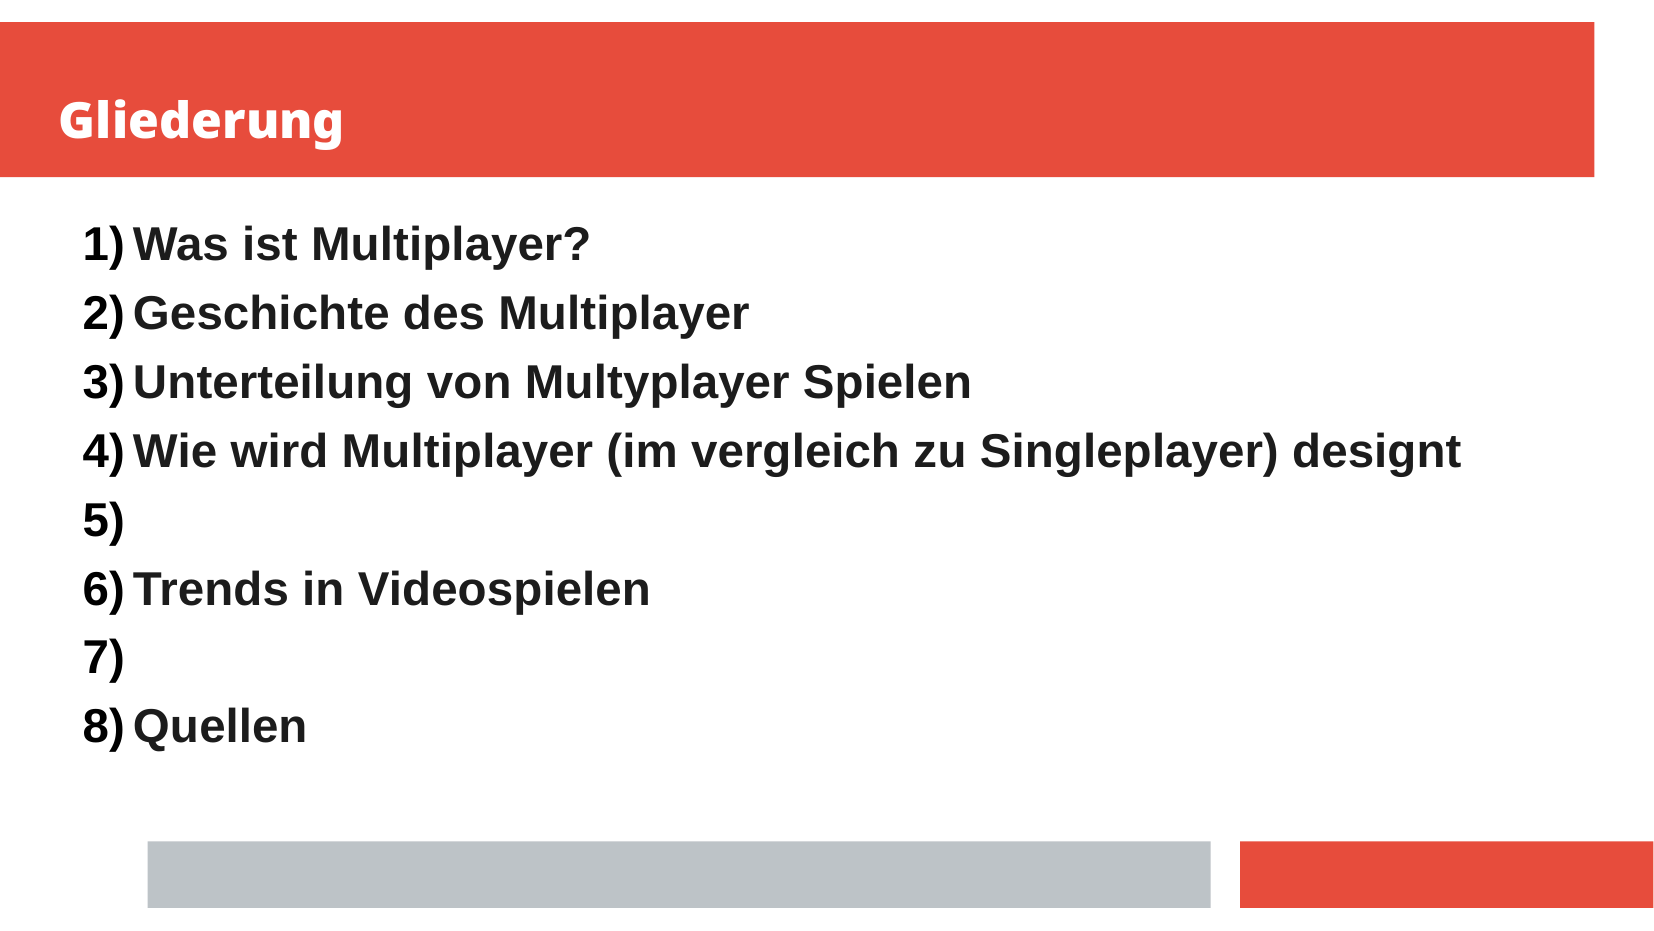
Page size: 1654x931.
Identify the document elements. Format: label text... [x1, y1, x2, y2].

list Was ist Multiplayer? Geschichte des Multiplayer Unterteilung von Multyplayer Spielen Wie wird Multiplayer (im vergleich zu Singleplayer) designt Trends in Videospielen Quellen [82, 217, 1571, 758]
title Gliederung [59, 35, 1288, 154]
